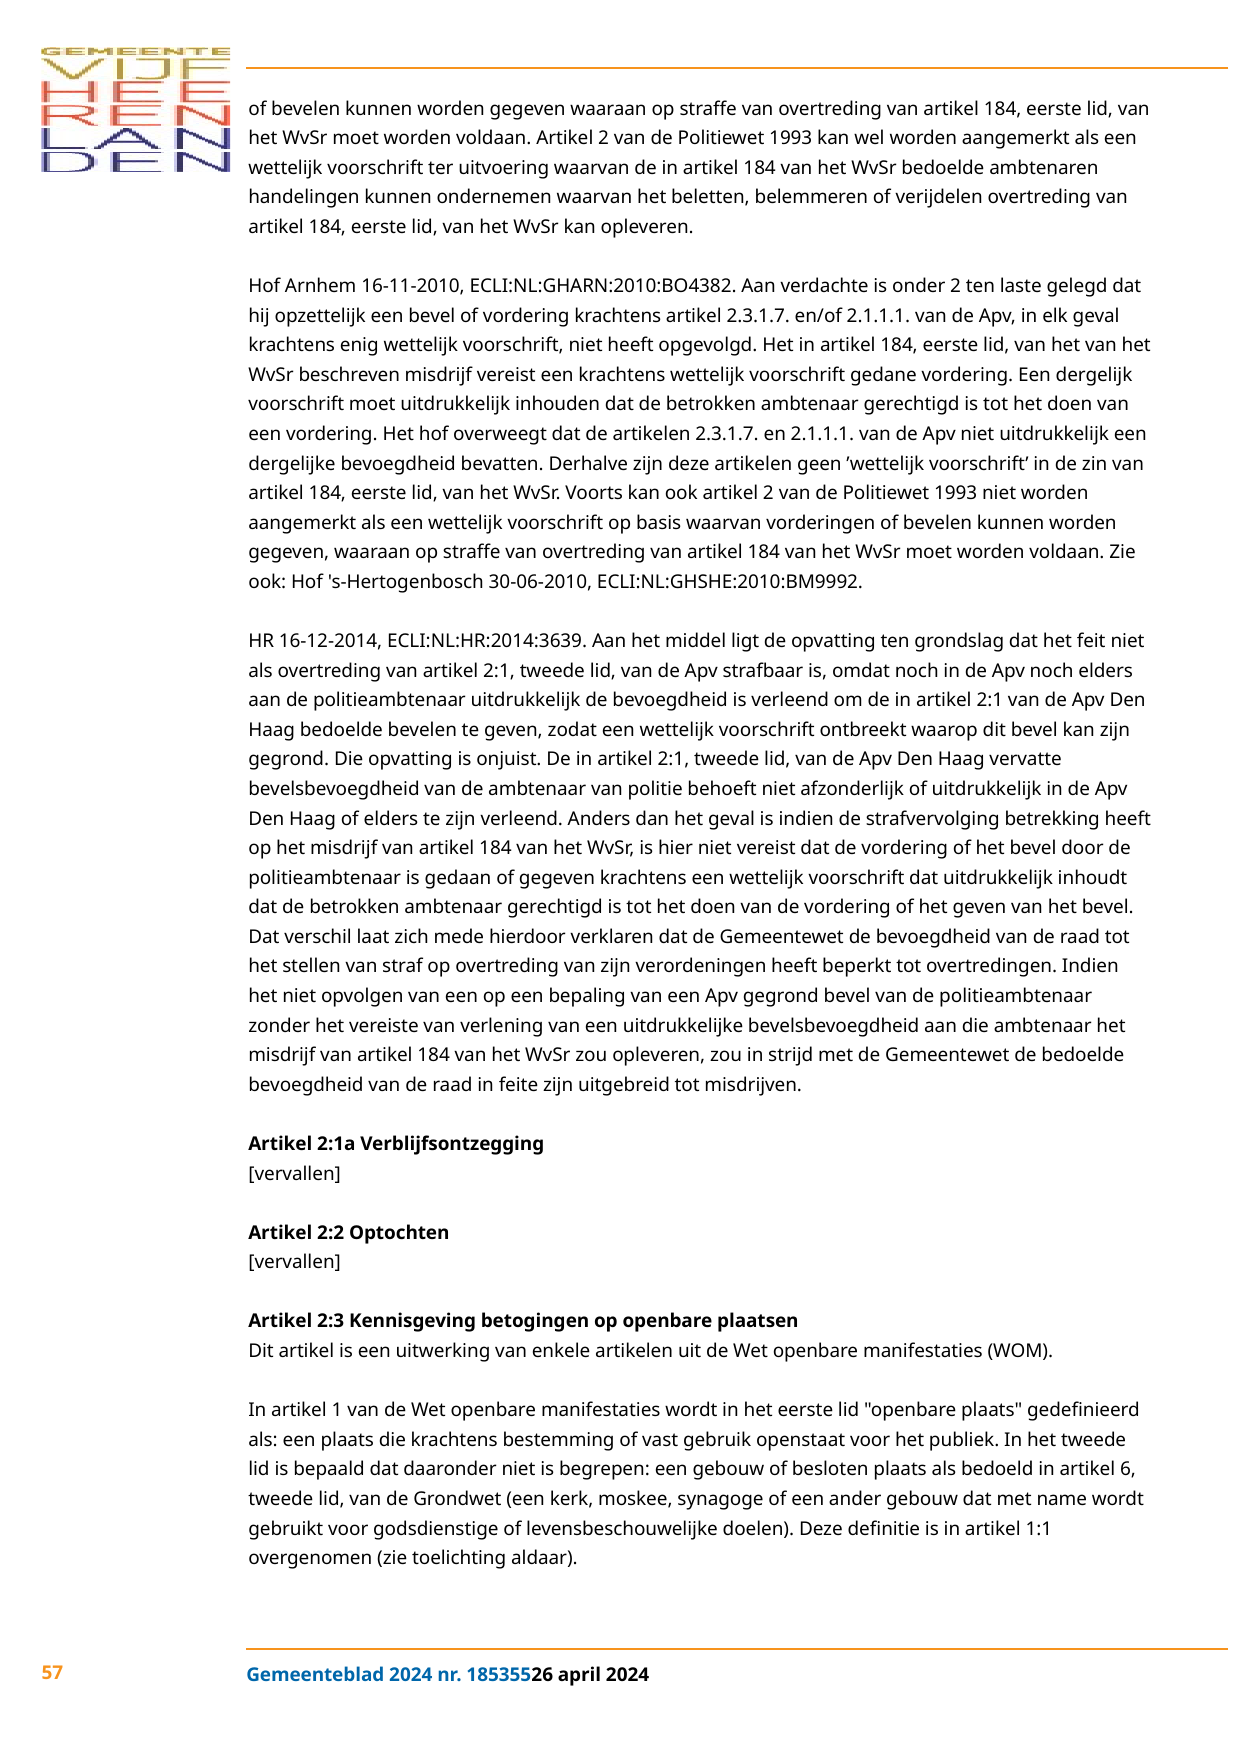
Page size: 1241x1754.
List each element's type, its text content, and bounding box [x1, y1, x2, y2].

picture [41, 47, 231, 172]
text Dit artikel is een uitwerking van enkele artikelen uit de Wet openbare manifestaties (WOM). [248, 1337, 1152, 1363]
text [vervallen] [248, 1160, 1152, 1186]
text Artikel 2:2 Optochten [248, 1219, 1152, 1245]
text of bevelen kunnen worden gegeven waaraan op straffe van overtreding van artikel 184, eerste lid, van het WvSr moet worden voldaan. Artikel 2 van de Politiewet 1993 kan wel worden aangemerkt als een wettelijk voorschrift ter uitvoering waarvan de in artikel 184 van het WvSr bedoelde ambtenaren handelingen kunnen ondernemen waarvan het beletten, belemmeren of verijdelen overtreding van artikel 184, eerste lid, van het WvSr kan opleveren. [248, 95, 1152, 239]
text [vervallen] [248, 1248, 1152, 1274]
text Artikel 2:1a Verblijfsontzegging [248, 1130, 1152, 1156]
text Artikel 2:3 Kennisgeving betogingen op openbare plaatsen [248, 1308, 1152, 1333]
text HR 16-12-2014, ECLI:NL:HR:2014:3639. Aan het middel ligt de opvatting ten grondslag dat het feit niet als overtreding van artikel 2:1, tweede lid, van de Apv strafbaar is, omdat noch in de Apv noch elders aan de politieambtenaar uitdrukkelijk de bevoegdheid is verleend om de in artikel 2:1 van de Apv Den Haag bedoelde bevelen te geven, zodat een wettelijk voorschrift ontbreekt waarop dit bevel kan zijn gegrond. Die opvatting is onjuist. De in artikel 2:1, tweede lid, van de Apv Den Haag vervatte bevelsbevoegdheid van de ambtenaar van politie behoeft niet afzonderlijk of uitdrukkelijk in de Apv Den Haag of elders te zijn verleend. Anders dan het geval is indien de strafvervolging betrekking heeft op het misdrijf van artikel 184 van het WvSr, is hier niet vereist dat de vordering of het bevel door de politieambtenaar is gedaan of gegeven krachtens een wettelijk voorschrift dat uitdrukkelijk inhoudt dat de betrokken ambtenaar gerechtigd is tot het doen van de vordering of het geven van het bevel. Dat verschil laat zich mede hierdoor verklaren dat de Gemeentewet de bevoegdheid van de raad tot het stellen van straf op overtreding van zijn verordeningen heeft beperkt tot overtredingen. Indien het niet opvolgen van een op een bepaling van een Apv gegrond bevel van de politieambtenaar zonder het vereiste van verlening van een uitdrukkelijke bevelsbevoegdheid aan die ambtenaar het misdrijf van artikel 184 van het WvSr zou opleveren, zou in strijd met de Gemeentewet de bedoelde bevoegdheid van de raad in feite zijn uitgebreid tot misdrijven. [248, 627, 1152, 1097]
text Hof Arnhem 16-11-2010, ECLI:NL:GHARN:2010:BO4382. Aan verdachte is onder 2 ten laste gelegd dat hij opzettelijk een bevel of vordering krachtens artikel 2.3.1.7. en/of 2.1.1.1. van de Apv, in elk geval krachtens enig wettelijk voorschrift, niet heeft opgevolgd. Het in artikel 184, eerste lid, van het van het WvSr beschreven misdrijf vereist een krachtens wettelijk voorschrift gedane vordering. Een dergelijk voorschrift moet uitdrukkelijk inhouden dat de betrokken ambtenaar gerechtigd is tot het doen van een vordering. Het hof overweegt dat de artikelen 2.3.1.7. en 2.1.1.1. van de Apv niet uitdrukkelijk een dergelijke bevoegdheid bevatten. Derhalve zijn deze artikelen geen ’wettelijk voorschrift’ in de zin van artikel 184, eerste lid, van het WvSr. Voorts kan ook artikel 2 van de Politiewet 1993 niet worden aangemerkt als een wettelijk voorschrift op basis waarvan vorderingen of bevelen kunnen worden gegeven, waaraan op straffe van overtreding van artikel 184 van het WvSr moet worden voldaan. Zie ook: Hof 's-Hertogenbosch 30-06-2010, ECLI:NL:GHSHE:2010:BM9992. [248, 272, 1152, 594]
text In artikel 1 van de Wet openbare manifestaties wordt in het eerste lid "openbare plaats" gedefinieerd als: een plaats die krachtens bestemming of vast gebruik openstaat voor het publiek. In het tweede lid is bepaald dat daaronder niet is begrepen: een gebouw of besloten plaats als bedoeld in artikel 6, tweede lid, van de Grondwet (een kerk, moskee, synagoge of een ander gebouw dat met name wordt gebruikt voor godsdienstige of levensbeschouwelijke doelen). Deze definitie is in artikel 1:1 overgenomen (zie toelichting aldaar). [248, 1396, 1152, 1570]
